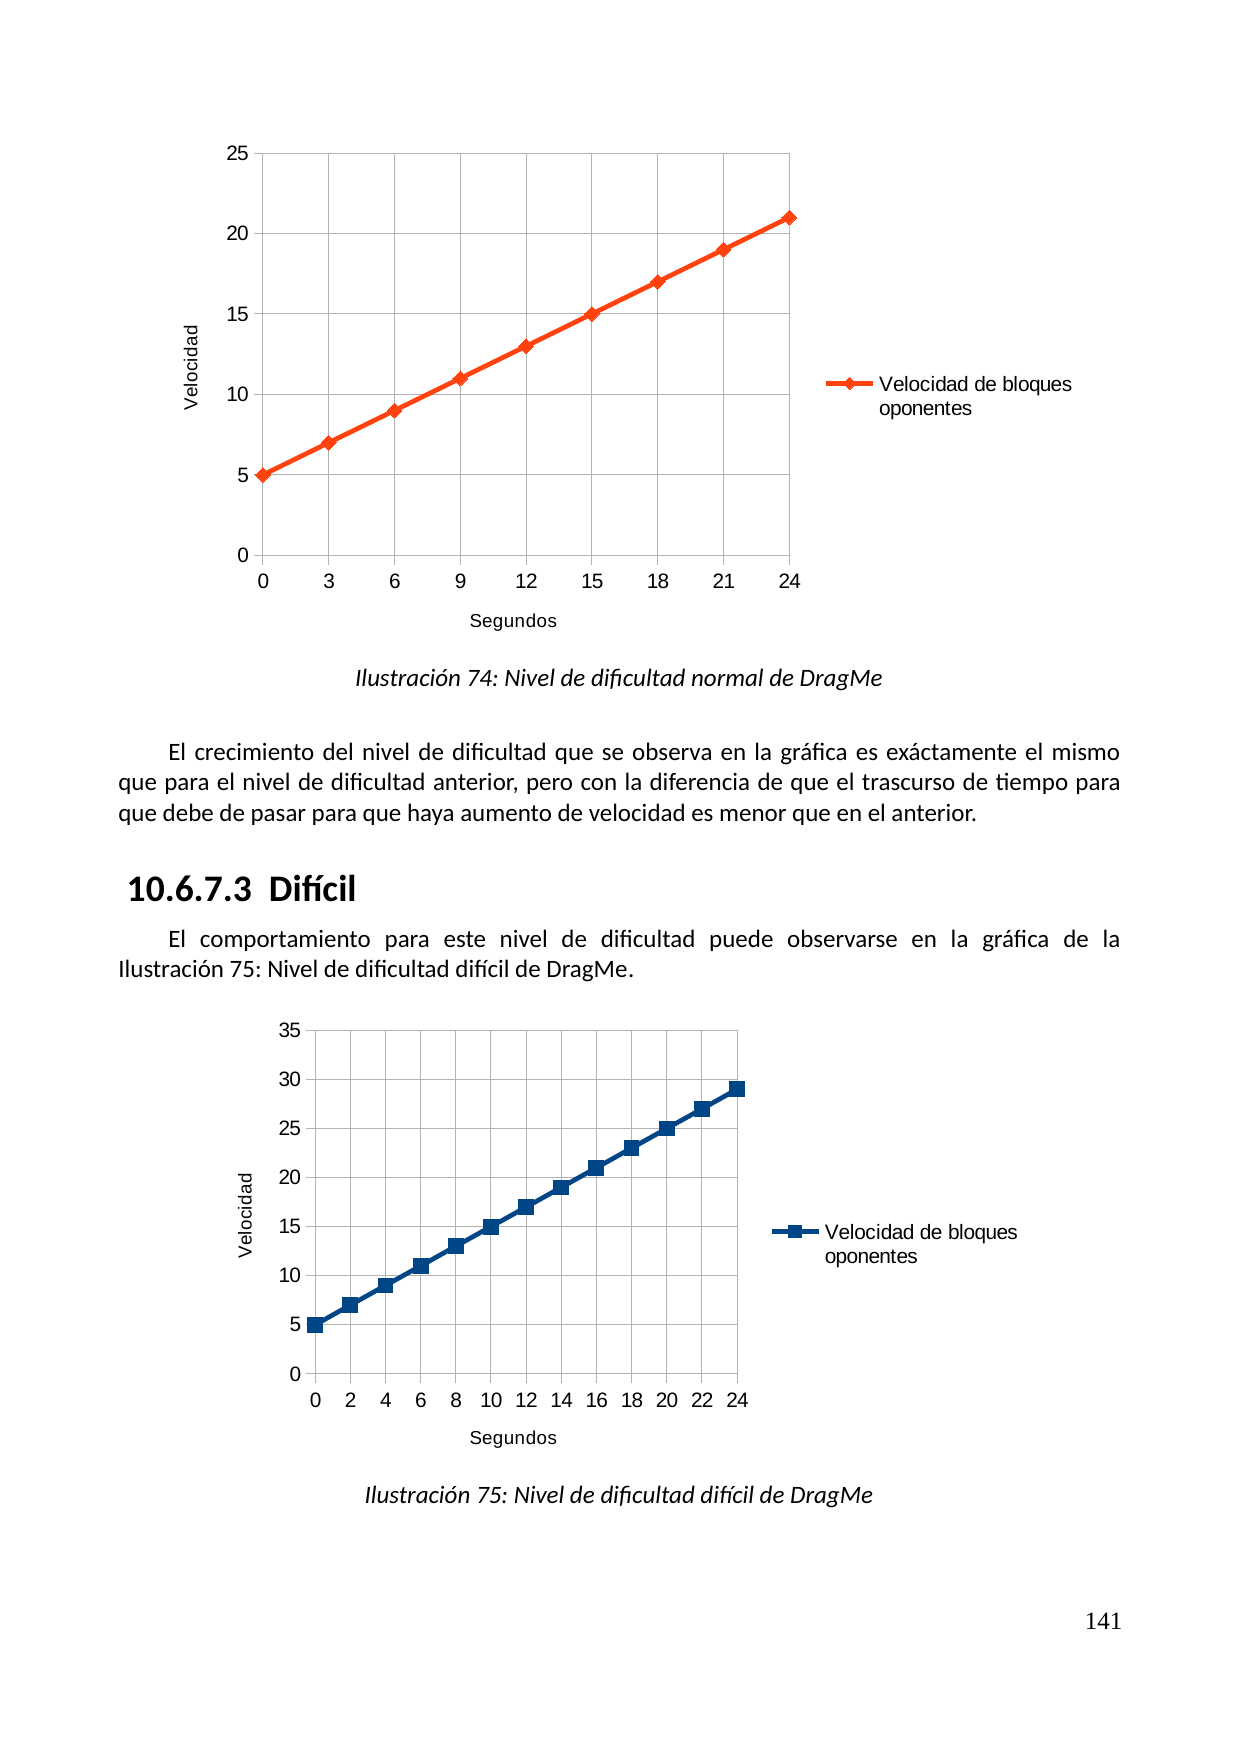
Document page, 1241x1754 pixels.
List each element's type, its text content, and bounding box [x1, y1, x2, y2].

subtitle Difícil [118, 865, 1122, 911]
text Ilustración 75: Nivel de dificultad difícil de DragMe [161, 1009, 1079, 1510]
text El crecimiento del nivel de dificultad que se observa en la gráfica es exáctamente el mismo que para el nivel de dificultad anterior, pero con la diferencia de que el trascurso de tiempo para que debe de pasar para que haya aumento de velocidad es menor que en el anterior. [118, 736, 1122, 827]
text Ilustración 74: Nivel de dificultad normal de DragMe [148, 663, 1092, 693]
text El comportamiento para este nivel de dificultad puede observarse en la gráfica de la Ilustración 75: Nivel de dificultad difícil de DragMe. [118, 923, 1122, 984]
